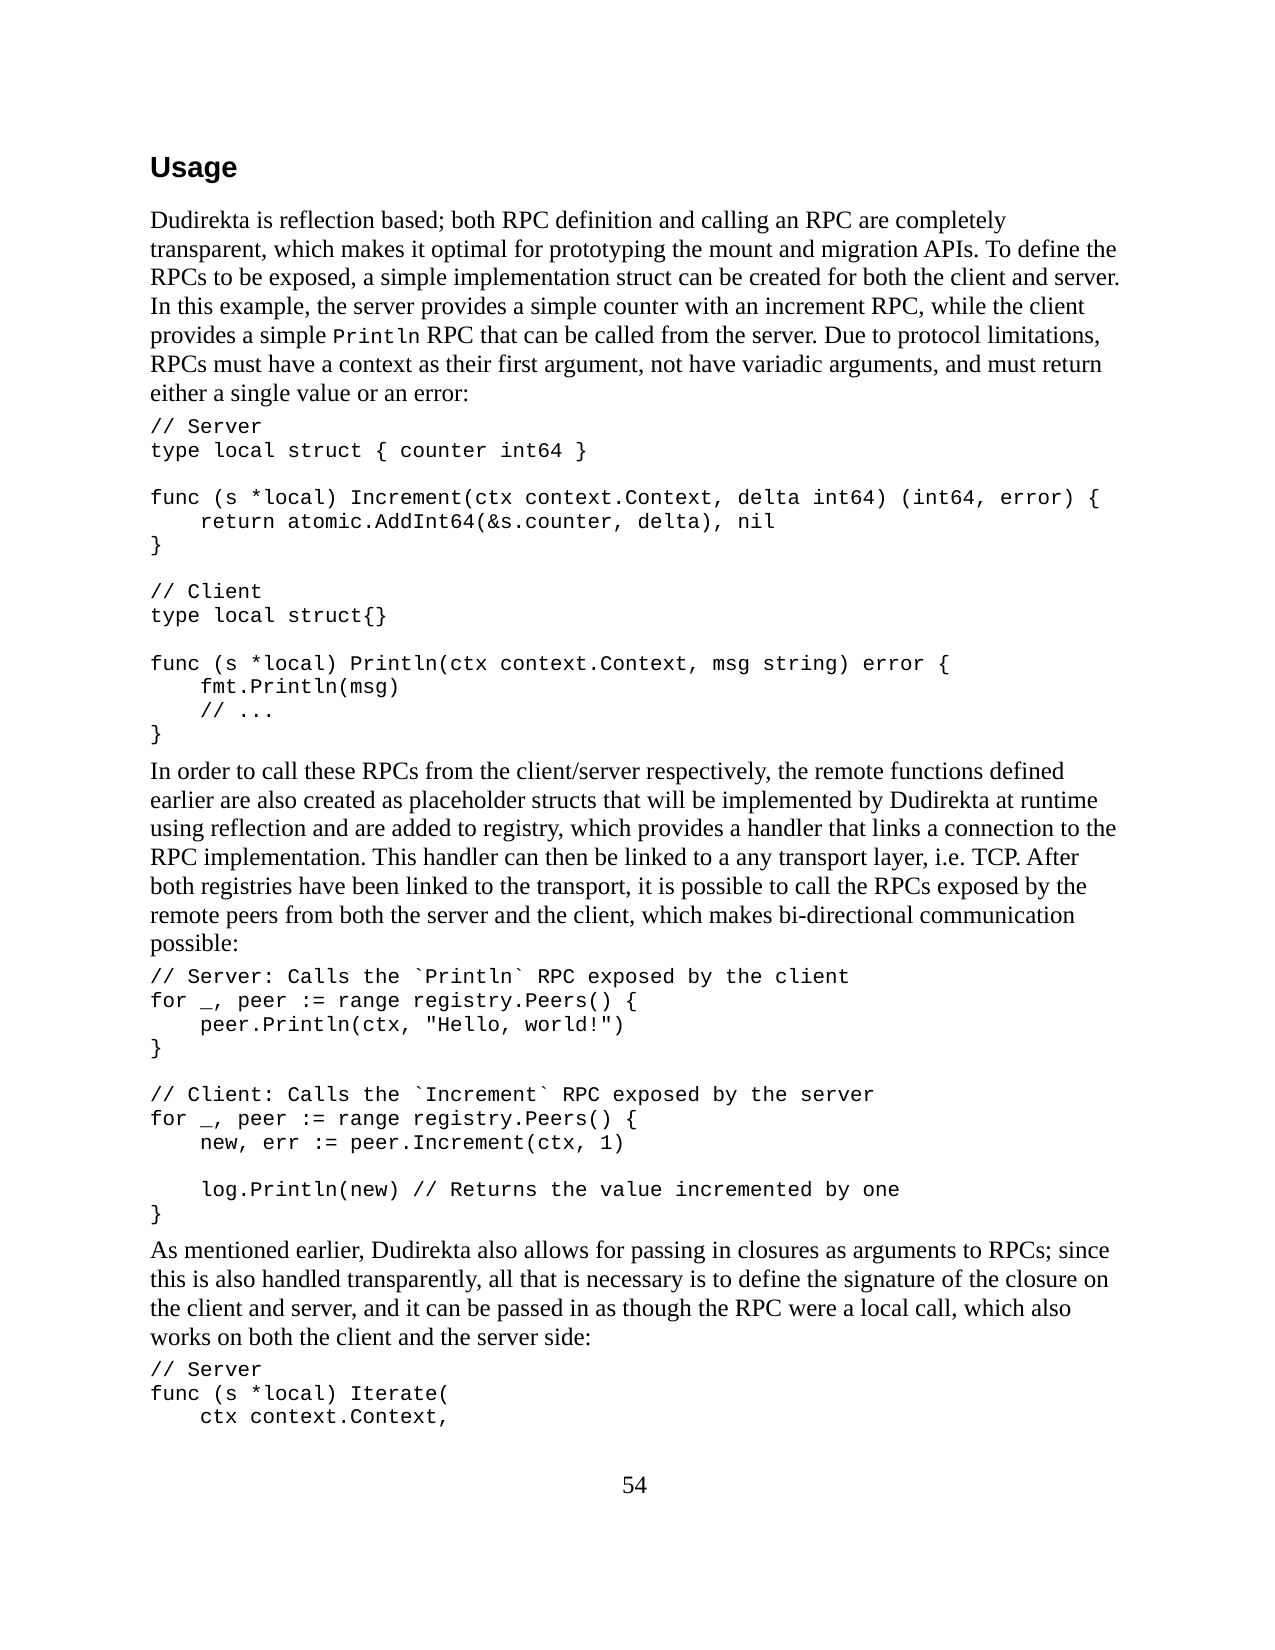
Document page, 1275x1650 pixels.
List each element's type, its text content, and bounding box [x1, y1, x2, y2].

text for _, peer := range registry.Peers() { [150, 1108, 1125, 1132]
text } [150, 1203, 1125, 1226]
text As mentioned earlier, Dudirekta also allows for passing in closures as arguments to RPCs; since this is also handled transparently, all that is necessary is to define the signature of the closure on the client and server, and it can be passed in as though the RPC were a local call, which also works on both the client and the server side: [150, 1235, 1125, 1350]
text // Client: Calls the `Increment` RPC exposed by the server [150, 1084, 1125, 1108]
text // Server: Calls the `Println` RPC exposed by the client [150, 966, 1125, 990]
text new, err := peer.Increment(ctx, 1) [150, 1132, 1125, 1155]
subtitle Usage [150, 150, 1125, 183]
text fmt.Println(msg) [150, 676, 1125, 700]
text In order to call these RPCs from the client/server respectively, the remote functions defined earlier are also created as placeholder structs that will be implemented by Dudirekta at runtime using reflection and are added to registry, which provides a handler that links a connection to the RPC implementation. This handler can then be linked to a any transport layer, i.e. TCP. After both registries have been linked to the transport, it is possible to call the RPCs exposed by the remote peers from both the server and the client, which makes bi-directional communication possible: [150, 756, 1125, 957]
text // Server [150, 416, 1125, 440]
text ctx context.Context, [150, 1407, 1125, 1430]
text // Client [150, 582, 1125, 605]
text func (s *local) Increment(ctx context.Context, delta int64) (int64, error) { [150, 487, 1125, 511]
text for _, peer := range registry.Peers() { [150, 990, 1125, 1013]
text type local struct{} [150, 605, 1125, 629]
text peer.Println(ctx, "Hello, world!") [150, 1013, 1125, 1037]
text } [150, 534, 1125, 558]
text } [150, 1037, 1125, 1061]
text } [150, 723, 1125, 747]
text // ... [150, 700, 1125, 723]
text func (s *local) Iterate( [150, 1383, 1125, 1407]
text Dudirekta is reflection based; both RPC definition and calling an RPC are completely transparent, which makes it optimal for prototyping the mount and migration APIs. To define the RPCs to be exposed, a simple implementation struct can be created for both the client and server. In this example, the server provides a simple counter with an increment RPC, while the client provides a simple Println RPC that can be called from the server. Due to protocol limitations, RPCs must have a context as their first argument, not have variadic arguments, and must return either a single value or an error: [150, 205, 1125, 407]
text return atomic.AddInt64(&s.counter, delta), nil [150, 511, 1125, 534]
text // Server [150, 1359, 1125, 1383]
text type local struct { counter int64 } [150, 440, 1125, 463]
text func (s *local) Println(ctx context.Context, msg string) error { [150, 652, 1125, 676]
text log.Println(new) // Returns the value incremented by one [150, 1179, 1125, 1203]
